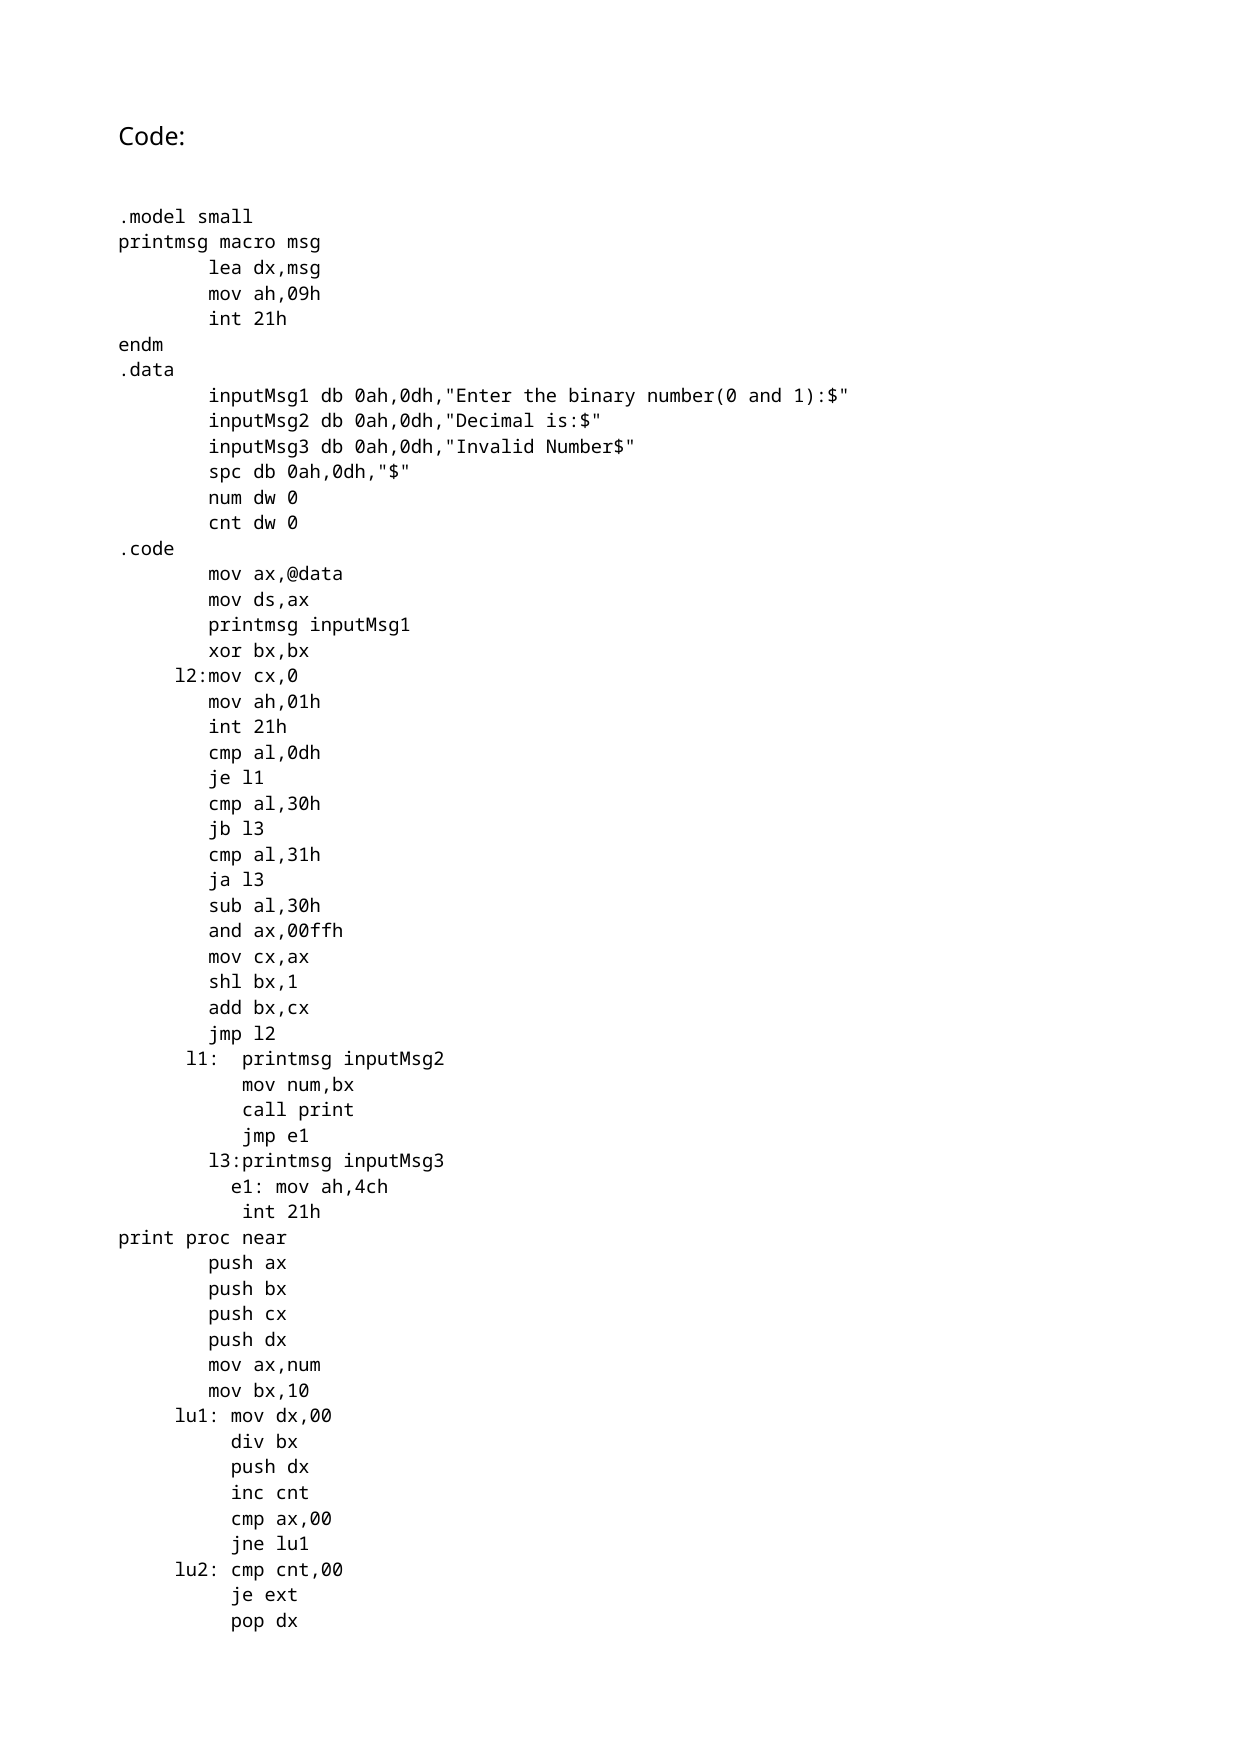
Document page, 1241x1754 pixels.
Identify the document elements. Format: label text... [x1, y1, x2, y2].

text push dx [118, 1326, 1122, 1352]
text push dx [118, 1454, 1122, 1479]
text inputMsg2 db 0ah,0dh,"Decimal is:$" [118, 407, 1122, 433]
text add bx,cx [118, 994, 1122, 1020]
text endm [118, 331, 1122, 356]
text Code: [118, 118, 1122, 152]
text e1: mov ah,4ch [118, 1173, 1122, 1198]
text jmp l2 [118, 1020, 1122, 1045]
text int 21h [118, 714, 1122, 739]
text print proc near [118, 1224, 1122, 1249]
text xor bx,bx [118, 637, 1122, 663]
text shl bx,1 [118, 969, 1122, 994]
text mov cx,ax [118, 943, 1122, 969]
text cnt dw 0 [118, 509, 1122, 535]
text .code [118, 535, 1122, 561]
text cmp ax,00 [118, 1505, 1122, 1530]
text inputMsg1 db 0ah,0dh,"Enter the binary number(0 and 1):$" [118, 382, 1122, 407]
text mov ax,@data [118, 561, 1122, 586]
text jmp e1 [118, 1122, 1122, 1147]
text lu2: cmp cnt,00 [118, 1556, 1122, 1581]
text int 21h [118, 305, 1122, 331]
text push cx [118, 1301, 1122, 1326]
text jb l3 [118, 816, 1122, 841]
text mov bx,10 [118, 1377, 1122, 1403]
text mov ds,ax [118, 586, 1122, 612]
text printmsg inputMsg1 [118, 612, 1122, 637]
text mov ax,num [118, 1352, 1122, 1377]
text mov ah,01h [118, 688, 1122, 714]
text int 21h [118, 1198, 1122, 1224]
text je ext [118, 1581, 1122, 1607]
text push bx [118, 1275, 1122, 1301]
text inputMsg3 db 0ah,0dh,"Invalid Number$" [118, 433, 1122, 458]
text lu1: mov dx,00 [118, 1403, 1122, 1428]
text div bx [118, 1428, 1122, 1454]
text cmp al,30h [118, 790, 1122, 816]
text inc cnt [118, 1479, 1122, 1505]
text lea dx,msg [118, 254, 1122, 280]
text l1: printmsg inputMsg2 [118, 1045, 1122, 1071]
text and ax,00ffh [118, 918, 1122, 943]
text l2:mov cx,0 [118, 663, 1122, 688]
text jne lu1 [118, 1530, 1122, 1556]
text je l1 [118, 765, 1122, 790]
text printmsg macro msg [118, 229, 1122, 254]
text pop dx [118, 1607, 1122, 1632]
text l3:printmsg inputMsg3 [118, 1147, 1122, 1173]
text spc db 0ah,0dh,"$" [118, 458, 1122, 484]
text cmp al,0dh [118, 739, 1122, 765]
text num dw 0 [118, 484, 1122, 509]
text push ax [118, 1249, 1122, 1275]
text .data [118, 356, 1122, 382]
text cmp al,31h [118, 841, 1122, 867]
text call print [118, 1096, 1122, 1122]
text ja l3 [118, 867, 1122, 892]
text .model small [118, 203, 1122, 229]
text sub al,30h [118, 892, 1122, 918]
text mov ah,09h [118, 280, 1122, 305]
text mov num,bx [118, 1071, 1122, 1096]
